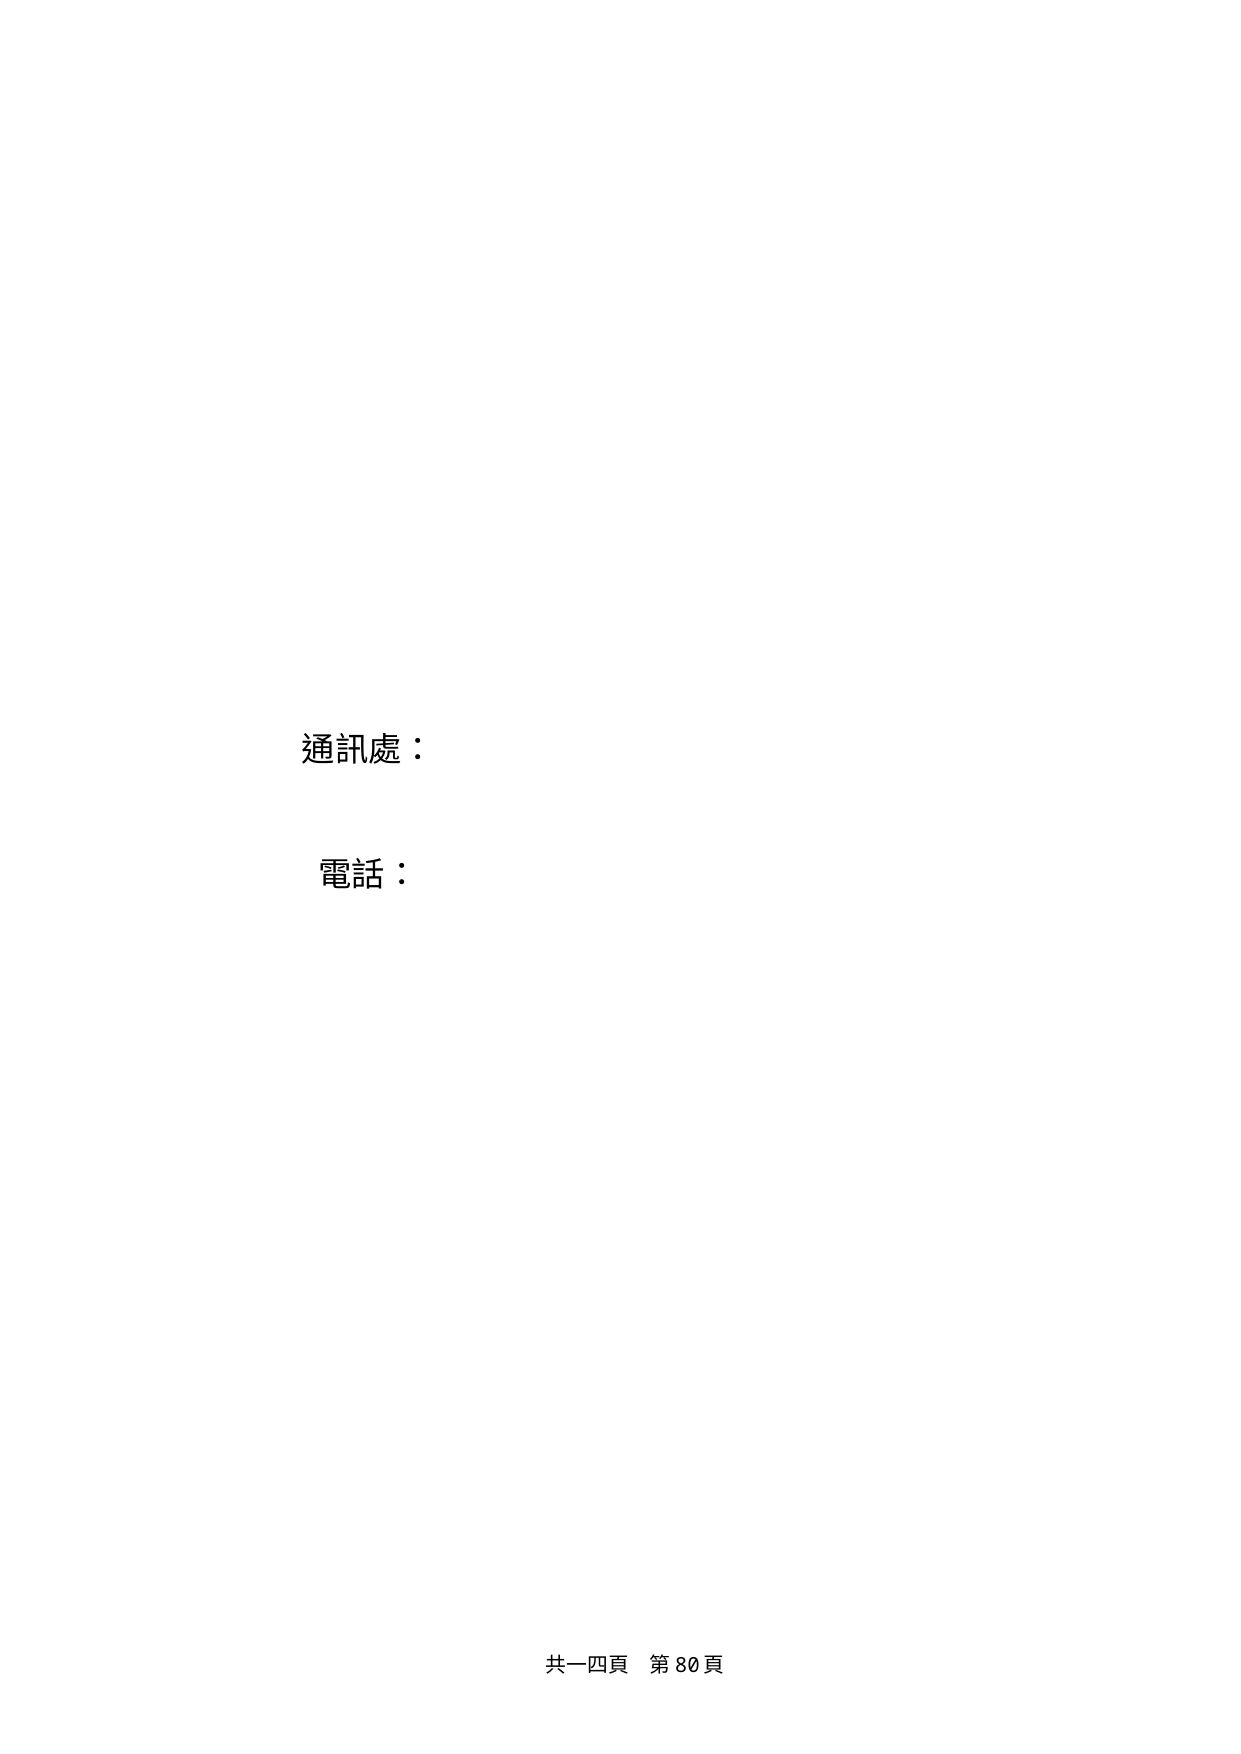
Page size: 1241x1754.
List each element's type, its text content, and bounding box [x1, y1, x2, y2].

text 電話： [118, 831, 1152, 893]
text 通訊處： [118, 706, 1152, 768]
